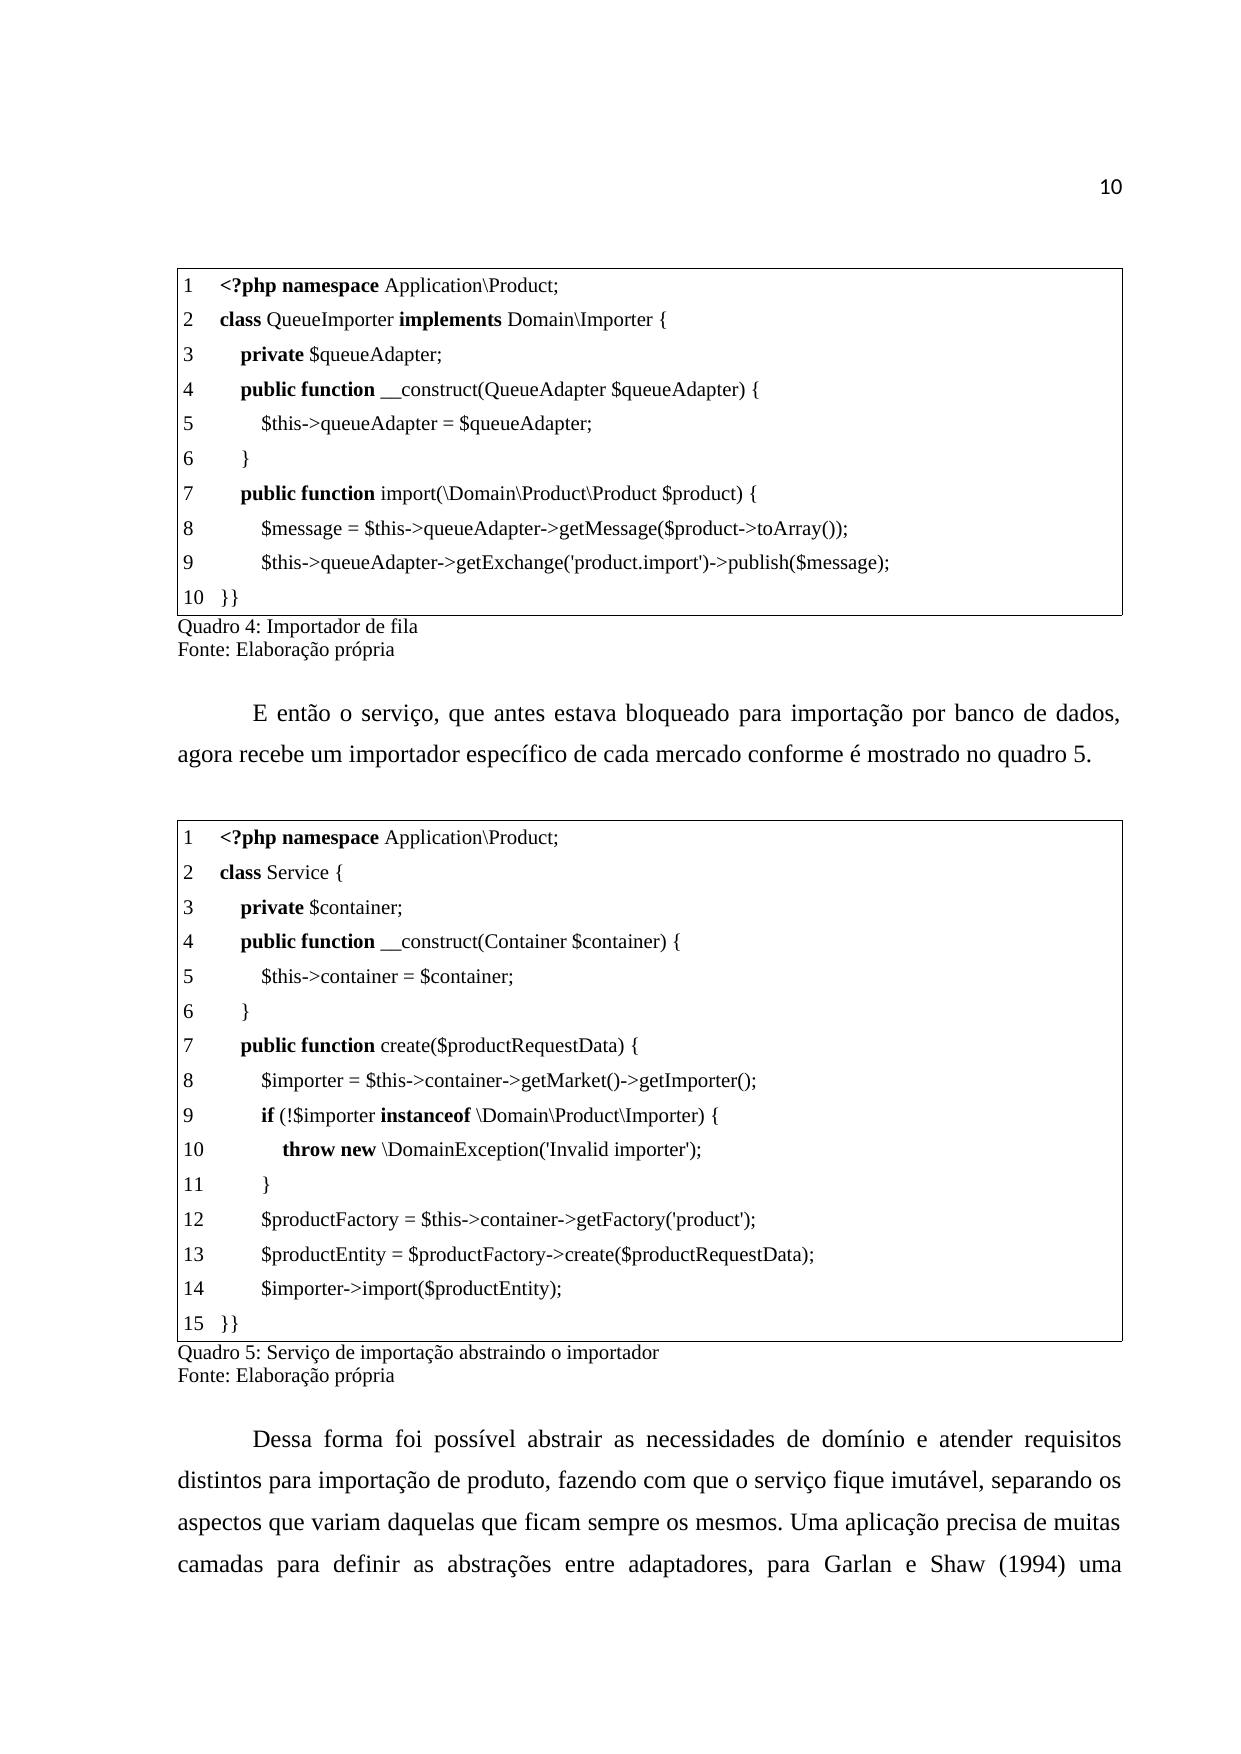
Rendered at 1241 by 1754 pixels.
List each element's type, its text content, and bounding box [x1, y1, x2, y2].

table_header 1 2 3 4 5 6 7 8 9 10 11 12 13 14 15 [178, 821, 214, 1341]
text Quadro 4: Importador de fila [177, 616, 1122, 638]
text Dessa forma foi possível abstrair as necessidades de domínio e atender requisitos distintos para importação de produto, fazendo com que o serviço fique imutável, separando os aspectos que variam daquelas que ficam sempre os mesmos. Uma aplicação precisa de muitas camadas para definir as abstrações entre adaptadores, para Garlan e Shaw (1994) uma [177, 1425, 1122, 1577]
table_header <?php namespace Application\Product; class QueueImporter implements Domain\Importer { private $queueAdapter; public function __construct(QueueAdapter $queueAdapter) { $this->queueAdapter = $queueAdapter; } public function import(\Domain\Product\Product $product) { $message = $this->queueAdapter->getMessage($product->toArray()); $this->queueAdapter->getExchange('product.import')->publish($message); }} [214, 269, 1122, 614]
text Fonte: Elaboração própria [177, 1364, 1122, 1387]
text Fonte: Elaboração própria [177, 638, 1122, 661]
text Quadro 5: Serviço de importação abstraindo o importador [177, 1342, 1122, 1364]
table_header 1 2 3 4 5 6 7 8 9 10 [178, 269, 214, 614]
table_header <?php namespace Application\Product; class Service { private $container; public function __construct(Container $container) { $this->container = $container; } public function create($productRequestData) { $importer = $this->container->getMarket()->getImporter(); if (!$importer instanceof \Domain\Product\Importer) { throw new \DomainException('Invalid importer'); } $productFactory = $this->container->getFactory('product'); $productEntity = $productFactory->create($productRequestData); $importer->import($productEntity); }} [214, 821, 1122, 1341]
text E então o serviço, que antes estava bloqueado para importação por banco de dados, agora recebe um importador específico de cada mercado conforme é mostrado no quadro 5. [177, 699, 1122, 768]
